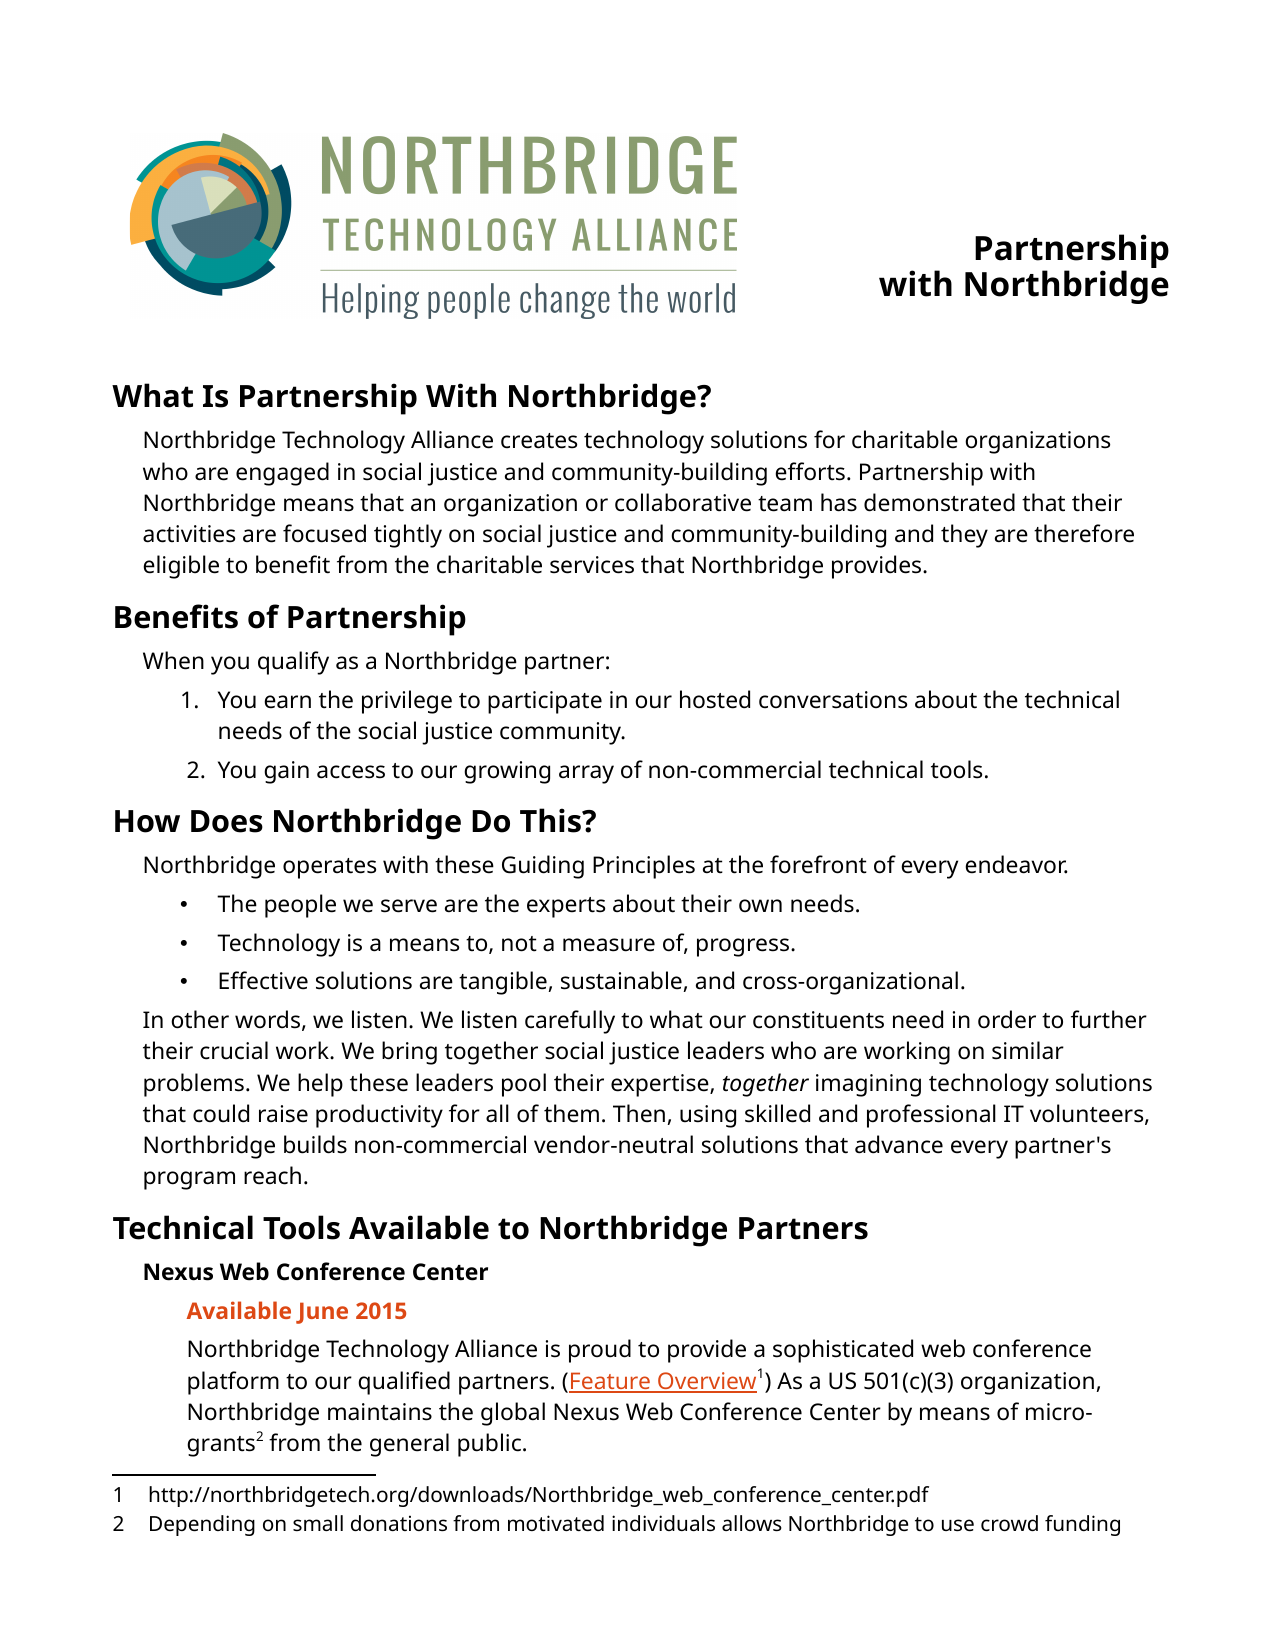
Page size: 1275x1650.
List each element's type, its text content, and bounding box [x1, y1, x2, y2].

text Northbridge Technology Alliance is proud to provide a sophisticated web conference platform to our qualified partners. (Feature Overview) As a US 501(c)(3) organization, Northbridge maintains the global Nexus Web Conference Center by means of micro-grants from the general public. [186, 1333, 1162, 1458]
text Available June 2015 [186, 1294, 1162, 1326]
picture [129, 133, 737, 319]
list Technology is a means to, not a measure of, progress. [180, 927, 1162, 958]
text Nexus Web Conference Center [142, 1256, 1162, 1287]
text Northbridge operates with these Guiding Principles at the forefront of every endeavor. [142, 849, 1162, 880]
list The people we serve are the experts about their own needs. [180, 888, 1162, 919]
subtitle Benefits of Partnership [112, 596, 1162, 637]
list You gain access to our growing array of non-commercial technical tools. [186, 753, 1162, 785]
list You earn the privilege to participate in our hosted conversations about the technical needs of the social justice community. [180, 683, 1162, 746]
text In other words, we listen. We listen carefully to what our constituents need in order to further their crucial work. We bring together social justice leaders who are working on similar problems. We help these leaders pool their expertise, together imagining technology solutions that could raise productivity for all of them. Then, using skilled and professional IT volunteers, Northbridge builds non-commercial vendor-neutral solutions that advance every partner's program reach. [142, 1004, 1162, 1192]
text http://northbridgetech.org/downloads/Northbridge_web_conference_center.pdf [112, 1481, 1162, 1509]
text Northbridge Technology Alliance creates technology solutions for charitable organizations who are engaged in social justice and community-building efforts. Partnership with Northbridge means that an organization or collaborative team has demonstrated that their activities are focused tightly on social justice and community-building and they are therefore eligible to benefit from the charitable services that Northbridge provides. [142, 424, 1162, 581]
subtitle What Is Partnership With Northbridge? [112, 375, 1162, 417]
subtitle How Does Northbridge Do This? [112, 800, 1162, 842]
text Depending on small donations from motivated individuals allows Northbridge to use crowd funding [112, 1509, 1162, 1537]
list Effective solutions are tangible, sustainable, and cross-organizational. [180, 965, 1162, 997]
text When you qualify as a Northbridge partner: [142, 645, 1162, 676]
subtitle Technical Tools Available to Northbridge Partners [112, 1207, 1162, 1248]
